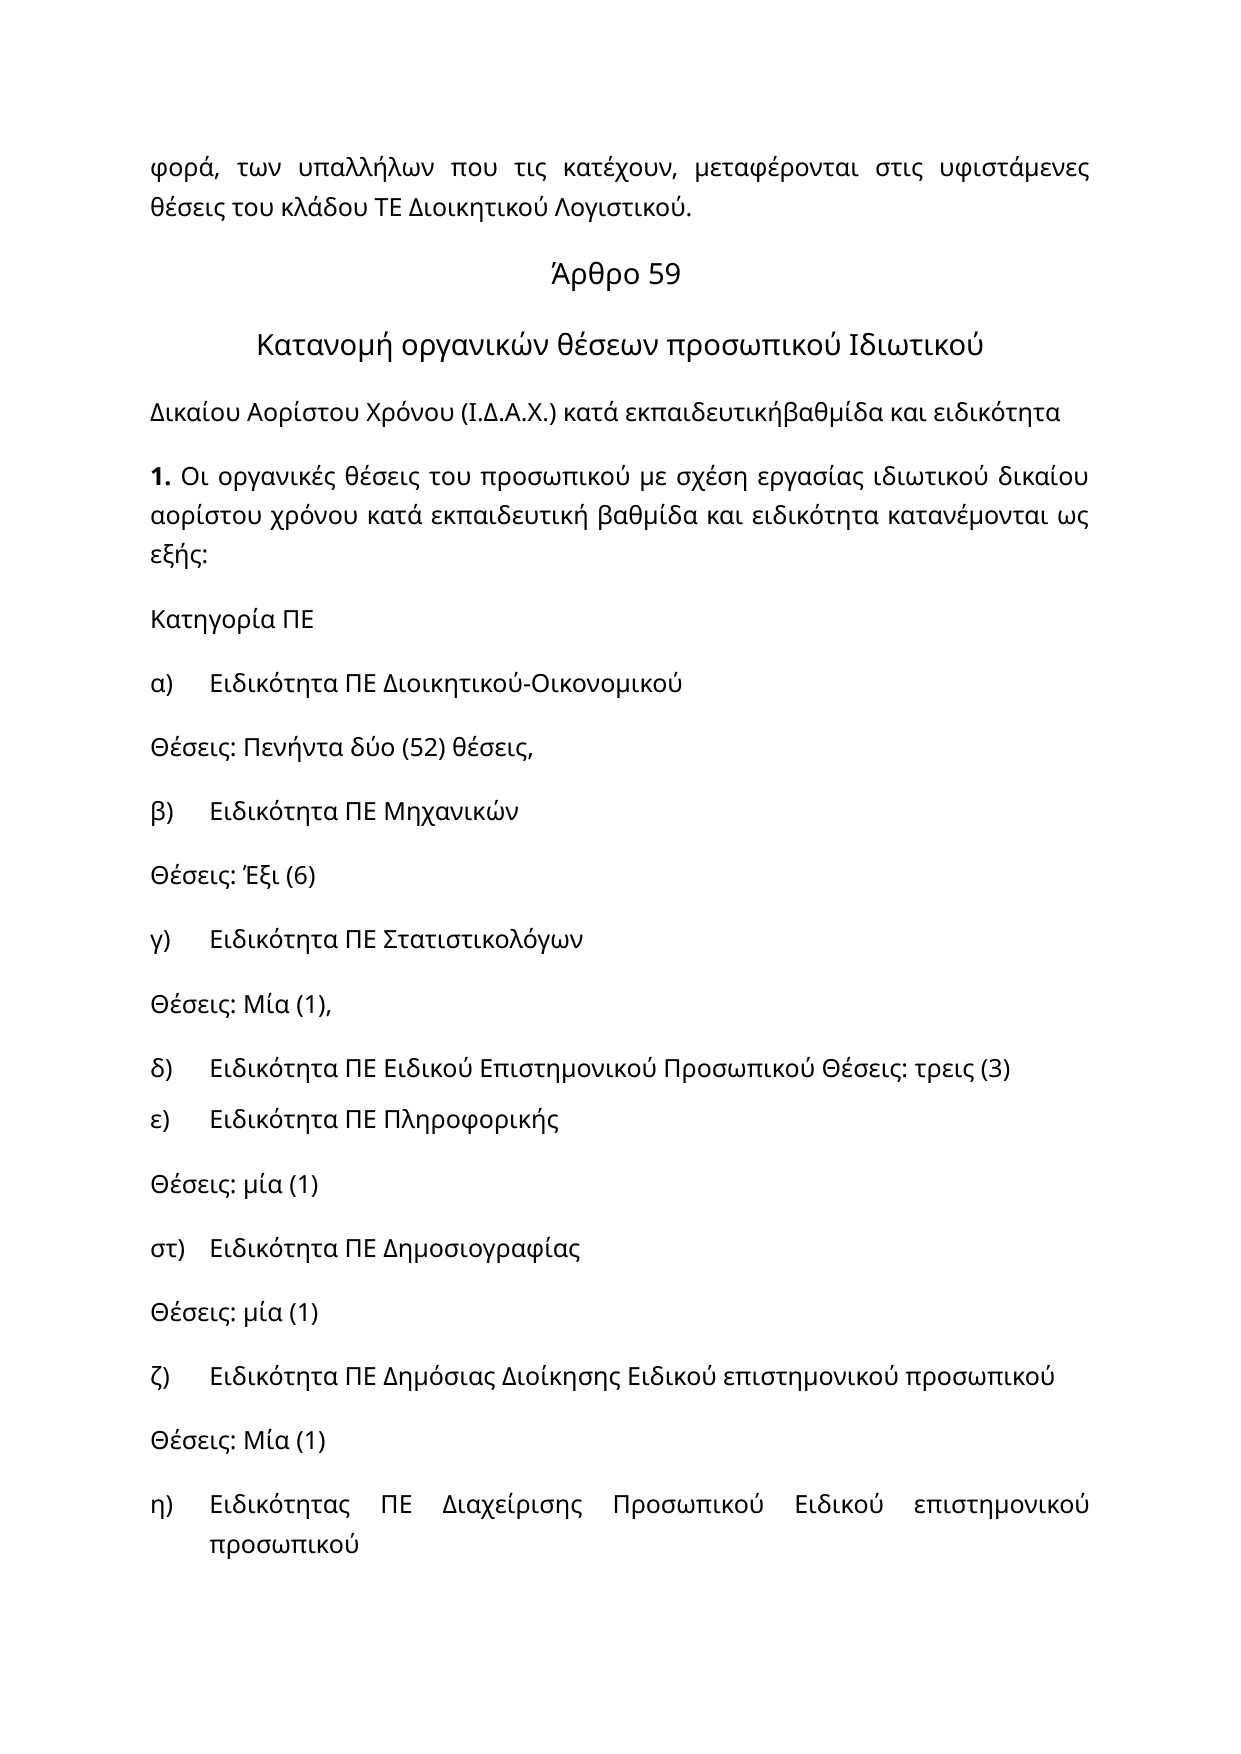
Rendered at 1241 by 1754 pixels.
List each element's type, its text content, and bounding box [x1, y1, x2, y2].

list δ) Ειδικότητα ΠΕ Ειδικού Επιστημονικού Προσωπικού Θέσεις: τρεις (3) [150, 1050, 1090, 1084]
text Θέσεις: μία (1) [150, 1294, 1090, 1329]
list ε) Ειδικότητα ΠΕ Πληροφορικής [150, 1102, 1090, 1136]
text Κατηγορία ΠΕ [150, 601, 1090, 635]
text Θέσεις: Πενήντα δύο (52) θέσεις, [150, 729, 1090, 764]
list α) Ειδικότητα ΠΕ Διοικητικού-Οικονομικού [150, 665, 1090, 699]
list ζ) Ειδικότητα ΠΕ Δημόσιας Διοίκησης Ειδικού επιστημονικού προσωπικού [150, 1359, 1090, 1393]
list β) Ειδικότητα ΠΕ Μηχανικών [150, 794, 1090, 828]
list η) Ειδικότητας ΠΕ Διαχείρισης Προσωπικού Ειδικού επιστημονικού προσωπικού [150, 1487, 1090, 1560]
text Θέσεις: μία (1) [150, 1166, 1090, 1200]
list γ) Ειδικότητα ΠΕ Στατιστικολόγων [150, 922, 1090, 956]
text Δικαίου Αορίστου Χρόνου (Ι.Δ.Α.Χ.) κατά εκπαιδευτικήβαθμίδα και ειδικότητα [150, 394, 1090, 429]
text φορά, των υπαλλήλων που τις κατέχουν, μεταφέρονται στις υφιστάμενες θέσεις του κλάδου ΤΕ Διοικητικού Λογιστικού. [150, 150, 1090, 223]
text Θέσεις: Μία (1), [150, 986, 1090, 1020]
text 1. Οι οργανικές θέσεις του προσωπικού με σχέση εργασίας ιδιωτικού δικαίου αορίστου χρόνου κατά εκπαιδευτική βαθμίδα και ειδικότητα κατανέμονται ως εξής: [150, 459, 1090, 571]
subtitle Κατανομή οργανικών θέσεων προσωπικού Ιδιωτικού [150, 324, 1090, 364]
text Θέσεις: Έξι (6) [150, 858, 1090, 892]
text Θέσεις: Μία (1) [150, 1423, 1090, 1457]
subtitle Άρθρο 59 [150, 253, 1090, 293]
list στ) Ειδικότητα ΠΕ Δημοσιογραφίας [150, 1230, 1090, 1264]
